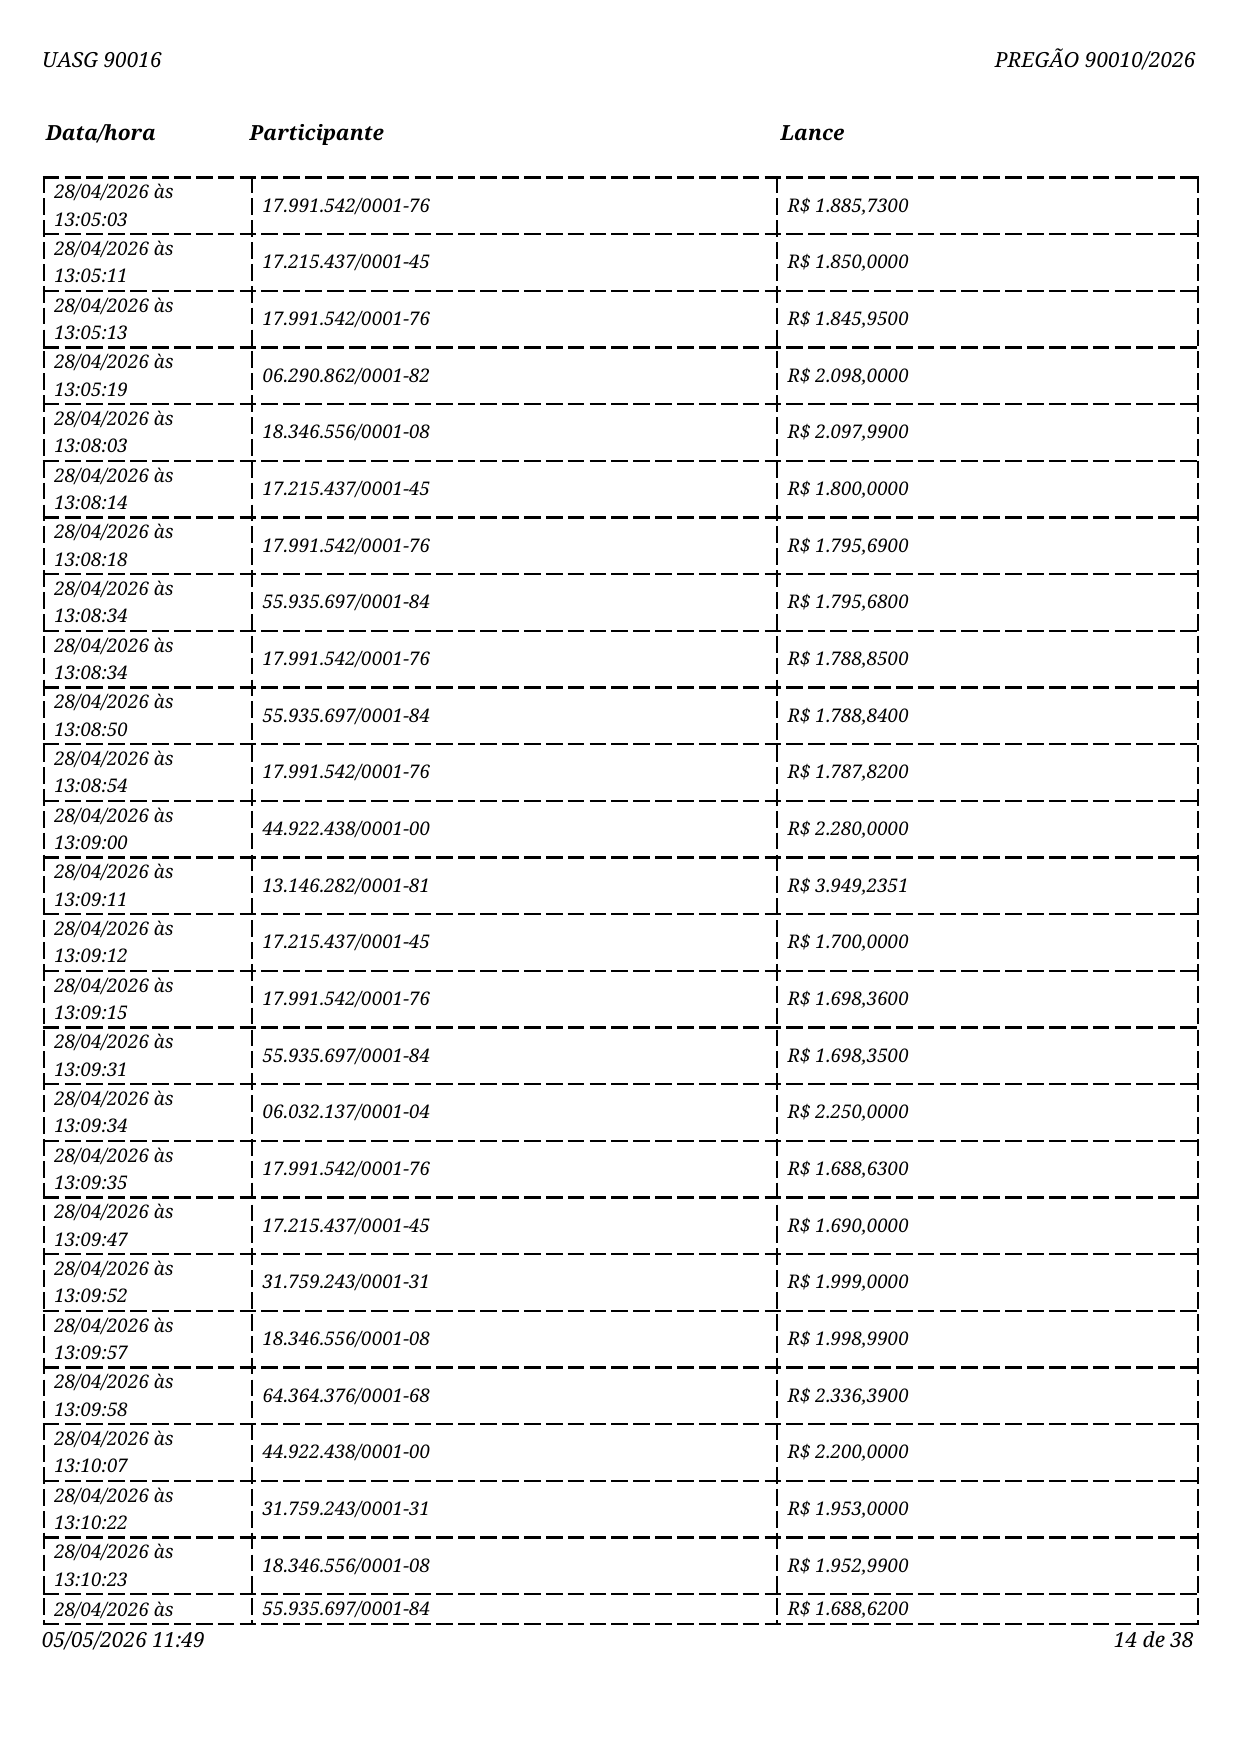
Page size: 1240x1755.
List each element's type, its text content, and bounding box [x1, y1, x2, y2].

table_cell R$ 1.698,3600 [777, 970, 1198, 1026]
table_cell 17.215.437/0001-45 [252, 1196, 777, 1253]
table_cell R$ 1.800,0000 [777, 460, 1198, 516]
table_cell 28/04/2026 às 13:05:13 [44, 290, 252, 346]
table_cell R$ 1.788,8500 [777, 630, 1198, 686]
table_cell 44.922.438/0001-00 [252, 800, 777, 856]
table_cell R$ 1.788,8400 [777, 686, 1198, 743]
table_cell 18.346.556/0001-08 [252, 403, 777, 460]
table_cell 13.146.282/0001-81 [252, 856, 777, 913]
table_cell 28/04/2026 às 13:05:11 [44, 233, 252, 290]
table_cell 55.935.697/0001-84 [252, 1026, 777, 1083]
table_cell R$ 1.698,3500 [777, 1026, 1198, 1083]
table_cell R$ 2.280,0000 [777, 800, 1198, 856]
table_cell 06.032.137/0001-04 [252, 1083, 777, 1140]
table_cell 18.346.556/0001-08 [252, 1310, 777, 1366]
table_cell 17.215.437/0001-45 [252, 913, 777, 970]
table_cell R$ 2.098,0000 [777, 346, 1198, 403]
table_cell 28/04/2026 às 13:09:47 [44, 1196, 252, 1253]
table_cell 55.935.697/0001-84 [252, 573, 777, 630]
table_cell R$ 1.850,0000 [777, 233, 1198, 290]
table_cell 28/04/2026 às 13:09:52 [44, 1253, 252, 1310]
table_cell R$ 1.690,0000 [777, 1196, 1198, 1253]
table_cell R$ 2.336,3900 [777, 1366, 1198, 1423]
table_cell 28/04/2026 às 13:09:34 [44, 1083, 252, 1140]
table_cell R$ 3.949,2351 [777, 856, 1198, 913]
table_cell R$ 1.795,6800 [777, 573, 1198, 630]
table_cell R$ 1.688,6300 [777, 1140, 1198, 1196]
table_cell 28/04/2026 às 13:10:07 [44, 1423, 252, 1480]
table_cell 28/04/2026 às 13:09:15 [44, 970, 252, 1026]
table_cell 28/04/2026 às 13:05:19 [44, 346, 252, 403]
table_cell 28/04/2026 às 13:08:50 [44, 686, 252, 743]
table_cell 17.991.542/0001-76 [252, 970, 777, 1026]
table_cell R$ 1.999,0000 [777, 1253, 1198, 1310]
table_cell 55.935.697/0001-84 [252, 1593, 777, 1623]
table_cell 17.215.437/0001-45 [252, 460, 777, 516]
table_cell 31.759.243/0001-31 [252, 1253, 777, 1310]
table_header 17.991.542/0001-76 [252, 176, 777, 233]
table_cell 18.346.556/0001-08 [252, 1536, 777, 1593]
table_cell R$ 1.953,0000 [777, 1480, 1198, 1536]
table_cell 28/04/2026 às [44, 1593, 252, 1623]
table_header R$ 1.885,7300 [777, 176, 1198, 233]
table_cell 06.290.862/0001-82 [252, 346, 777, 403]
table_cell 44.922.438/0001-00 [252, 1423, 777, 1480]
table_cell 17.991.542/0001-76 [252, 1140, 777, 1196]
table_cell R$ 1.688,6200 [777, 1593, 1198, 1623]
table_cell R$ 1.795,6900 [777, 516, 1198, 573]
table_cell 17.991.542/0001-76 [252, 290, 777, 346]
table_cell R$ 1.998,9900 [777, 1310, 1198, 1366]
table_cell 28/04/2026 às 13:09:00 [44, 800, 252, 856]
table_cell 28/04/2026 às 13:08:14 [44, 460, 252, 516]
table_cell 31.759.243/0001-31 [252, 1480, 777, 1536]
table_cell 17.991.542/0001-76 [252, 630, 777, 686]
table_cell R$ 1.845,9500 [777, 290, 1198, 346]
table_cell R$ 2.200,0000 [777, 1423, 1198, 1480]
table_cell 17.991.542/0001-76 [252, 743, 777, 800]
table_cell R$ 2.097,9900 [777, 403, 1198, 460]
table_cell 28/04/2026 às 13:08:34 [44, 630, 252, 686]
table_cell R$ 2.250,0000 [777, 1083, 1198, 1140]
table_cell 17.215.437/0001-45 [252, 233, 777, 290]
table_cell 28/04/2026 às 13:08:18 [44, 516, 252, 573]
table_cell 55.935.697/0001-84 [252, 686, 777, 743]
table_cell 64.364.376/0001-68 [252, 1366, 777, 1423]
table_cell 28/04/2026 às 13:08:03 [44, 403, 252, 460]
table_cell 28/04/2026 às 13:09:12 [44, 913, 252, 970]
table_cell 28/04/2026 às 13:09:11 [44, 856, 252, 913]
table_cell 28/04/2026 às 13:10:23 [44, 1536, 252, 1593]
table_cell 28/04/2026 às 13:09:31 [44, 1026, 252, 1083]
table_cell R$ 1.700,0000 [777, 913, 1198, 970]
table_cell 28/04/2026 às 13:09:57 [44, 1310, 252, 1366]
table_cell R$ 1.952,9900 [777, 1536, 1198, 1593]
table_cell 28/04/2026 às 13:08:54 [44, 743, 252, 800]
table_cell 28/04/2026 às 13:09:35 [44, 1140, 252, 1196]
table_cell 28/04/2026 às 13:08:34 [44, 573, 252, 630]
table_cell 28/04/2026 às 13:09:58 [44, 1366, 252, 1423]
table_cell 17.991.542/0001-76 [252, 516, 777, 573]
table_header 28/04/2026 às 13:05:03 [44, 176, 252, 233]
table_cell 28/04/2026 às 13:10:22 [44, 1480, 252, 1536]
table_cell R$ 1.787,8200 [777, 743, 1198, 800]
